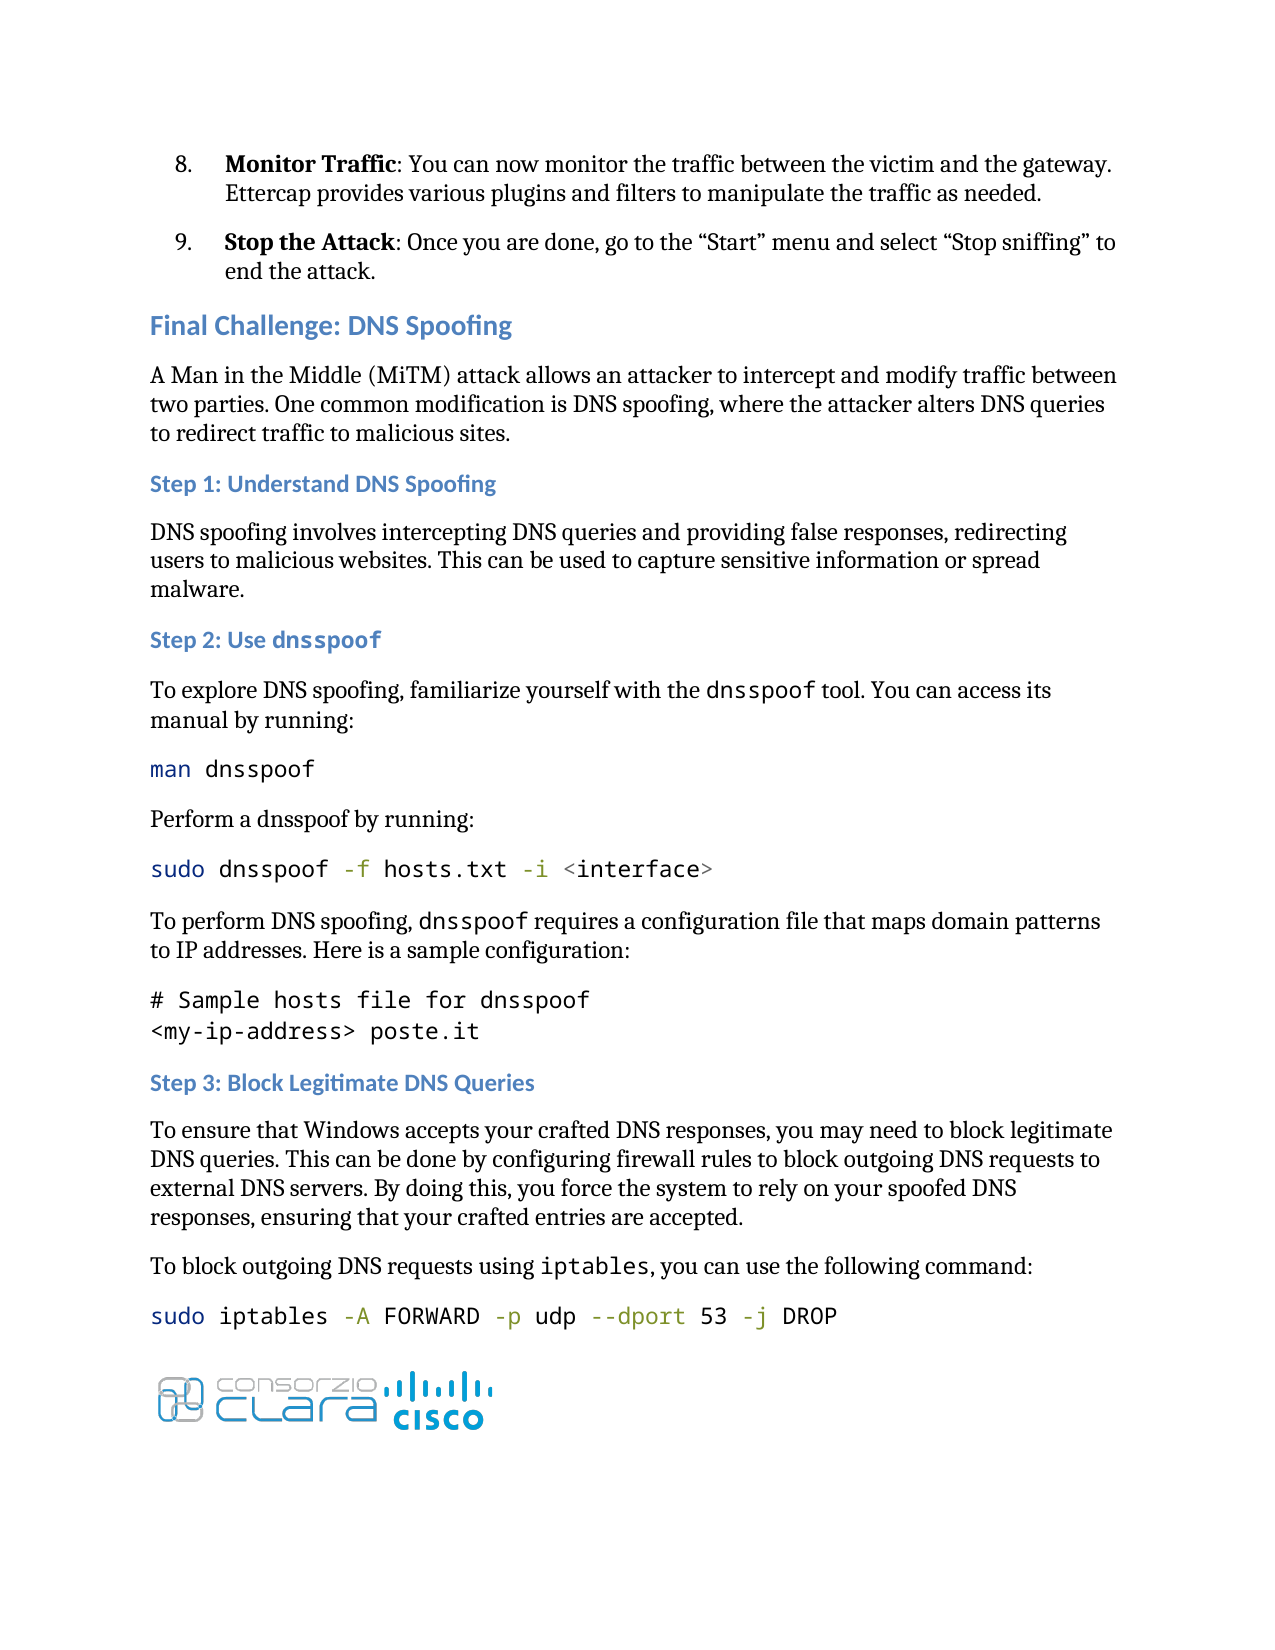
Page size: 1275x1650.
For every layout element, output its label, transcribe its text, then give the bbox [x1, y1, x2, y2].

list Monitor Traffic: You can now monitor the traffic between the victim and the gateway. Ettercap provides various plugins and filters to manipulate the traffic as needed. [175, 150, 1125, 207]
text Perform a dnsspoof by running: [150, 805, 1125, 834]
picture [469, 1416, 477, 1424]
text To block outgoing DNS requests using iptables, you can use the following command: [150, 1250, 1125, 1281]
text To perform DNS spoofing, dnsspoof requires a configuration file that maps domain patterns to IP addresses. Here is a sample configuration: [150, 905, 1125, 965]
picture [150, 1367, 493, 1430]
subtitle Step 2: Use dnsspoof [150, 624, 1125, 656]
subtitle Final Challenge: DNS Spoofing [150, 307, 1125, 342]
text sudo iptables -A FORWARD -p udp --dport 53 -j DROP [150, 1300, 1125, 1331]
text sudo dnsspoof -f hosts.txt -i <interface> [150, 853, 1125, 884]
text To ensure that Windows accepts your crafted DNS responses, you may need to block legitimate DNS queries. This can be done by configuring firewall rules to block outgoing DNS requests to external DNS servers. By doing this, you force the system to rely on your spoofed DNS responses, ensuring that your crafted entries are accepted. [150, 1116, 1125, 1231]
text man dnsspoof [150, 753, 1125, 784]
text # Sample hosts file for dnsspoof <my-ip-address> poste.it [150, 984, 1125, 1046]
subtitle Step 3: Block Legitimate DNS Queries [150, 1067, 1125, 1097]
text A Man in the Middle (MiTM) attack allows an attacker to intercept and modify traffic between two parties. One common modification is DNS spoofing, where the attacker alters DNS queries to redirect traffic to malicious sites. [150, 361, 1125, 447]
text DNS spoofing involves intercepting DNS queries and providing false responses, redirecting users to malicious websites. This can be used to capture sensitive information or spread malware. [150, 517, 1125, 604]
text To explore DNS spoofing, familiarize yourself with the dnsspoof tool. You can access its manual by running: [150, 674, 1125, 734]
subtitle Step 1: Understand DNS Spoofing [150, 468, 1125, 499]
list Stop the Attack: Once you are done, go to the “Start” menu and select “Stop sniffing” to end the attack. [175, 228, 1125, 286]
